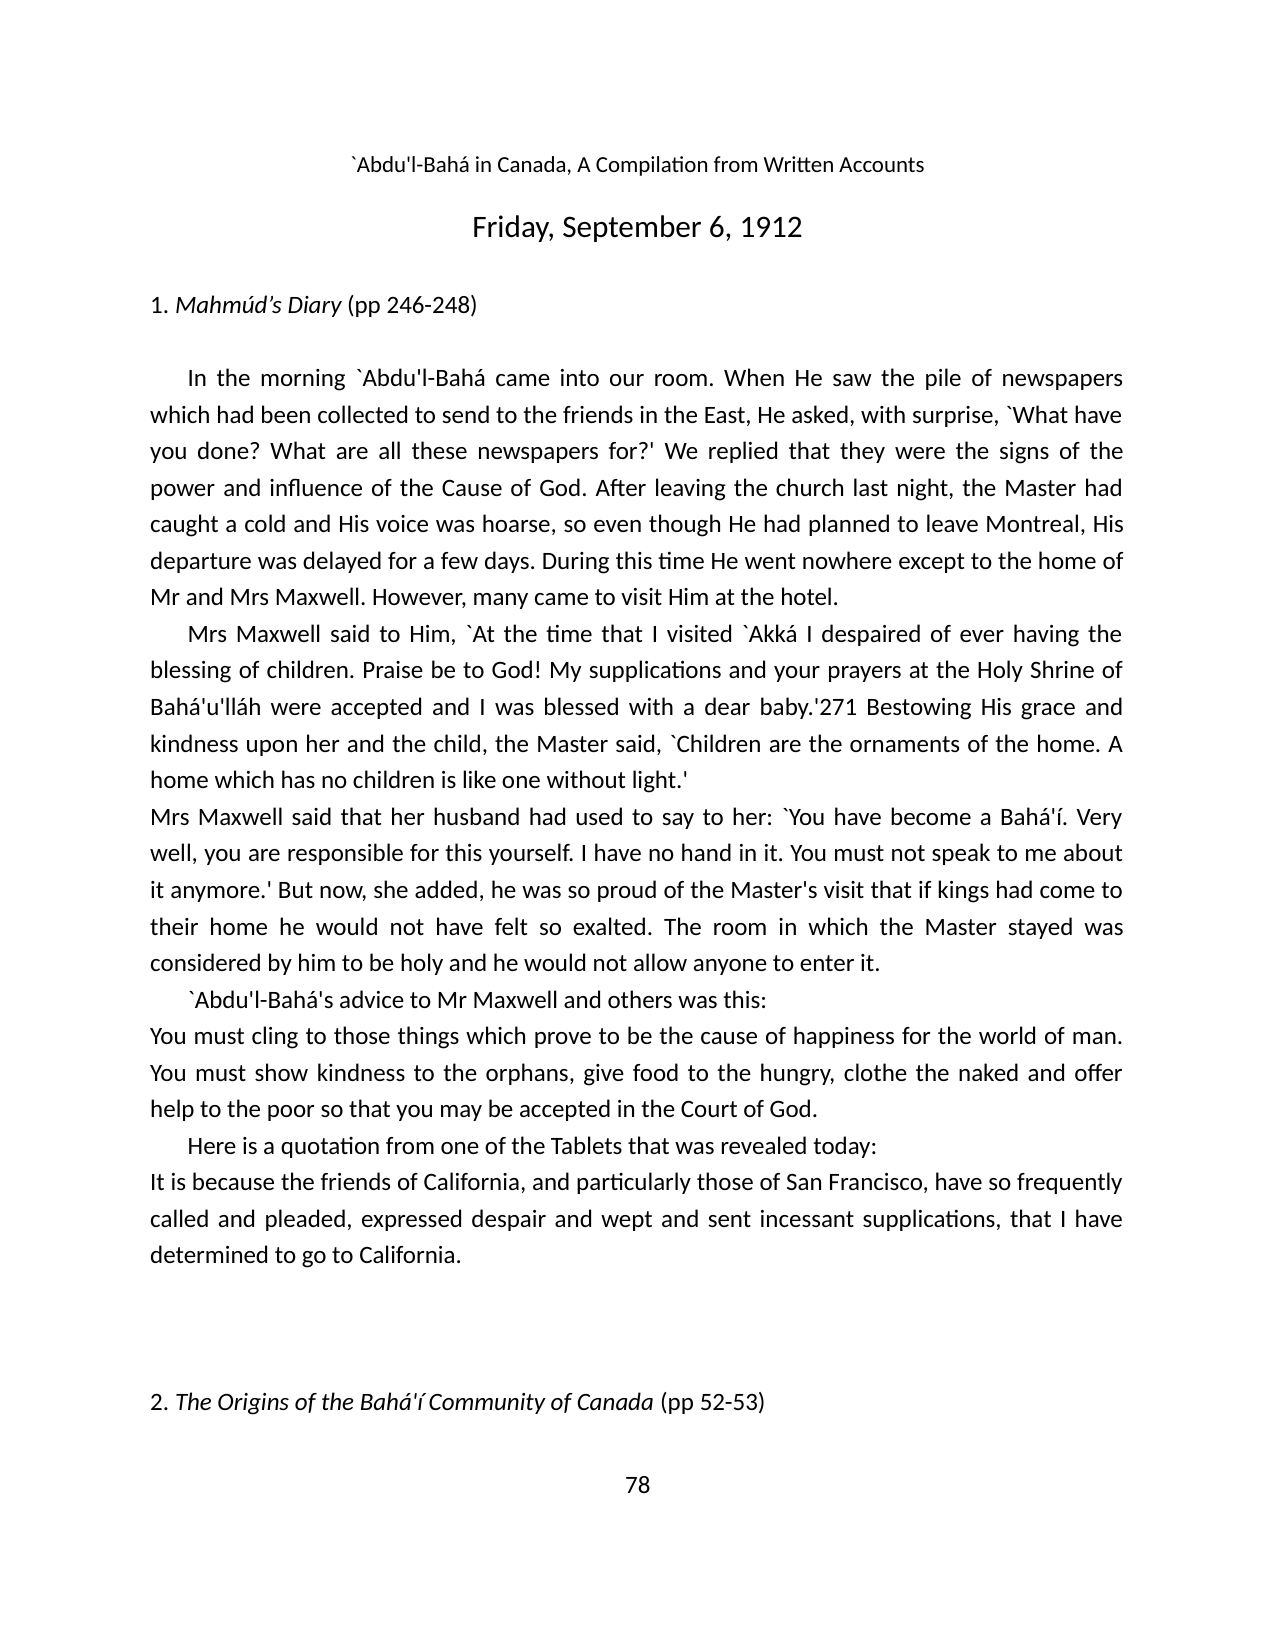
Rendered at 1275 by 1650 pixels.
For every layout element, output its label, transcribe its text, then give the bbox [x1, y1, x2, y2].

text Mrs Maxwell said to Him, `At the time that I visited `Akká I despaired of ever having the blessing of children. Praise be to God! My supplications and your prayers at the Holy Shrine of Bahá'u'lláh were accepted and I was blessed with a dear baby.'271 Bestowing His grace and kindness upon her and the child, the Master said, `Children are the ornaments of the home. A home which has no children is like one without light.' [150, 618, 1125, 795]
text `Abdu'l-Bahá's advice to Mr Maxwell and others was this: [150, 984, 1125, 1014]
text Here is a quotation from one of the Tablets that was revealed today: [150, 1130, 1125, 1161]
text 1. Mahmúd’s Diary (pp 246-248) [150, 289, 1125, 319]
text It is because the friends of California, and particularly those of San Francisco, have so frequently called and pleaded, expressed despair and wept and sent incessant supplications, that I have determined to go to California. [150, 1167, 1125, 1270]
text In the morning `Abdu'l-Bahá came into our room. When He saw the pile of newspapers which had been collected to send to the friends in the East, He asked, with surprise, `What have you done? What are all these newspapers for?' We replied that they were the signs of the power and influence of the Cause of God. After leaving the church last night, the Master had caught a cold and His voice was hoarse, so even though He had planned to leave Montreal, His departure was delayed for a few days. During this time He went nowhere except to the home of Mr and Mrs Maxwell. However, many came to visit Him at the hotel. [150, 362, 1125, 612]
text Mrs Maxwell said that her husband had used to say to her: `You have become a Bahá'í. Very well, you are responsible for this yourself. I have no hand in it. You must not speak to me about it anymore.' But now, she added, he was so proud of the Master's visit that if kings had come to their home he would not have felt so exalted. The room in which the Master stayed was considered by him to be holy and he would not allow anyone to enter it. [150, 801, 1125, 978]
text 2. The Origins of the Bahá'í Community of Canada (pp 52-53) [150, 1386, 1125, 1416]
text You must cling to those things which prove to be the cause of happiness for the world of man. You must show kindness to the orphans, give food to the hungry, clothe the naked and offer help to the poor so that you may be accepted in the Court of God. [150, 1020, 1125, 1124]
text Friday, September 6, 1912 [150, 207, 1125, 245]
